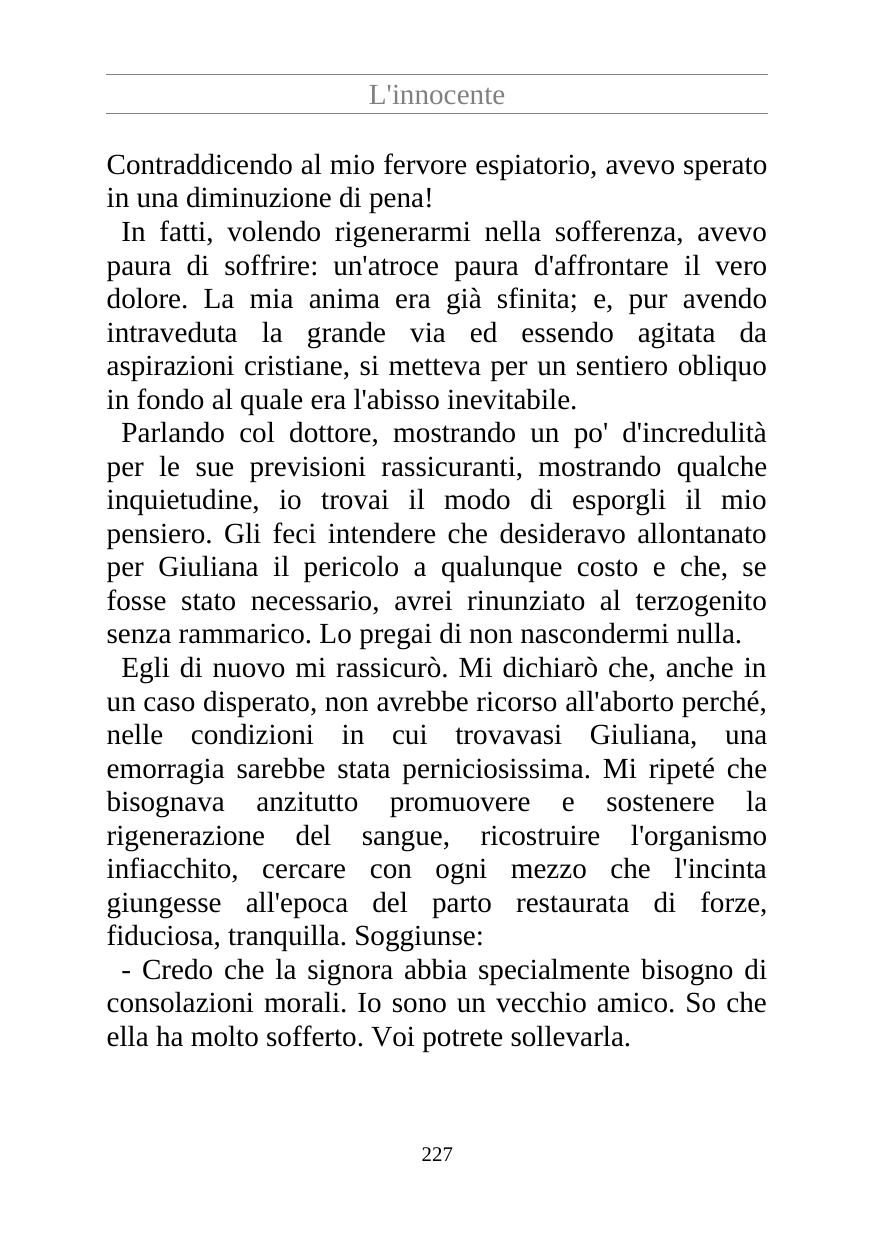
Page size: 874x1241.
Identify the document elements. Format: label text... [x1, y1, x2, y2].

text In fatti, volendo rigenerarmi nella sofferenza, avevo paura di soffrire: un'atroce paura d'affrontare il vero dolore. La mia anima era già sfinita; e, pur avendo intraveduta la grande via ed essendo agitata da aspirazioni cristiane, si metteva per un sentiero obliquo in fondo al quale era l'abisso inevitabile. [106, 214, 768, 415]
text - Credo che la signora abbia specialmente bisogno di consolazioni morali. Io sono un vecchio amico. So che ella ha molto sofferto. Voi potrete sollevarla. [106, 952, 768, 1053]
text Egli di nuovo mi rassicurò. Mi dichiarò che, anche in un caso disperato, non avrebbe ricorso all'aborto perché, nelle condizioni in cui trovavasi Giuliana, una emorragia sarebbe stata perniciosissima. Mi ripeté che bisognava anzitutto promuovere e sostenere la rigenerazione del sangue, ricostruire l'organismo infiacchito, cercare con ogni mezzo che l'incinta giungesse all'epoca del parto restaurata di forze, fiduciosa, tranquilla. Soggiunse: [106, 650, 768, 952]
text Parlando col dottore, mostrando un po' d'incredulità per le sue previsioni rassicuranti, mostrando qualche inquietudine, io trovai il modo di esporgli il mio pensiero. Gli feci intendere che desideravo allontanato per Giuliana il pericolo a qualunque costo e che, se fosse stato necessario, avrei rinunziato al terzogenito senza rammarico. Lo pregai di non nascondermi nulla. [106, 415, 768, 650]
text Contraddicendo al mio fervore espiatorio, avevo sperato in una diminuzione di pena! [106, 147, 768, 214]
